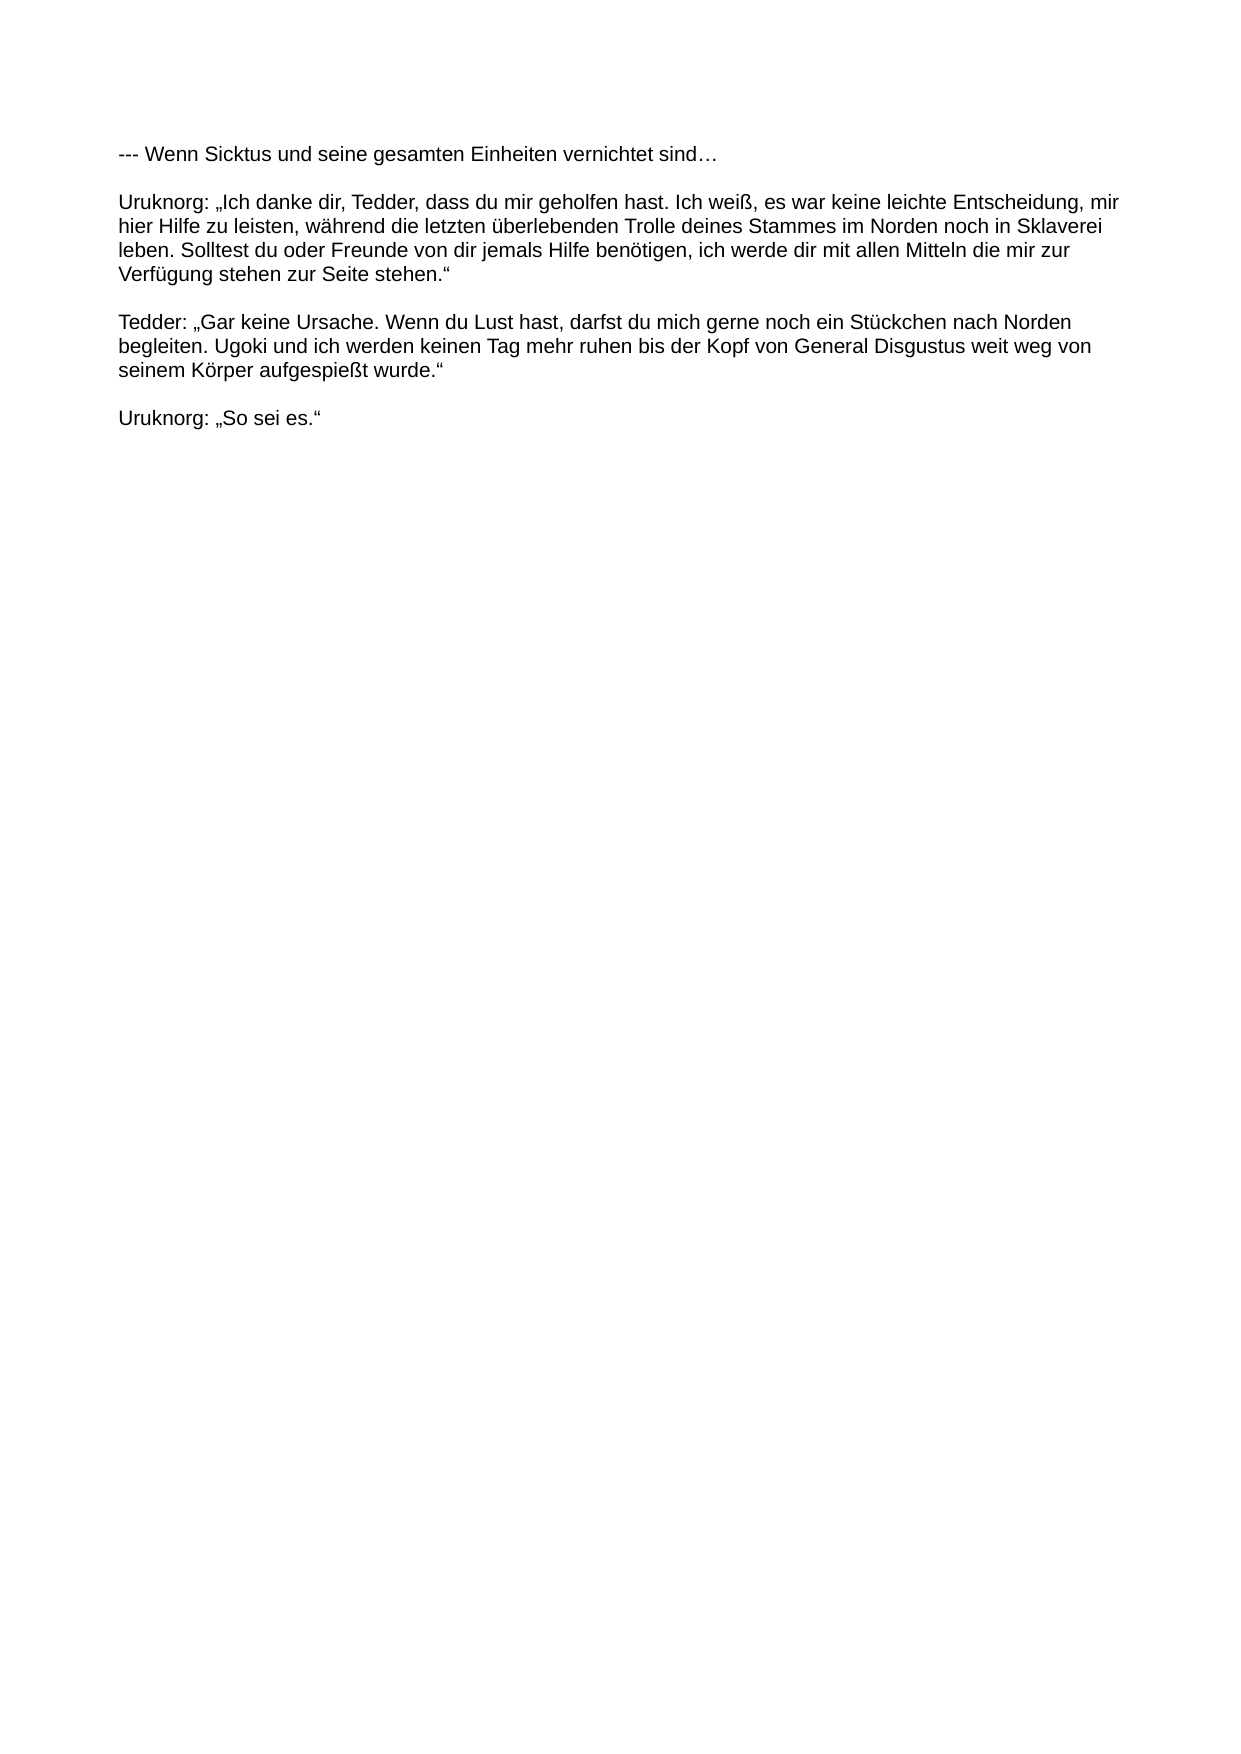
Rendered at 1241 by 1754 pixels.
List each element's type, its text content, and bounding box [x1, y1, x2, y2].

text Uruknorg: „Ich danke dir, Tedder, dass du mir geholfen hast. Ich weiß, es war keine leichte Entscheidung, mir hier Hilfe zu leisten, während die letzten überlebenden Trolle deines Stammes im Norden noch in Sklaverei leben. Solltest du oder Freunde von dir jemals Hilfe benötigen, ich werde dir mit allen Mitteln die mir zur Verfügung stehen zur Seite stehen.“ [118, 190, 1122, 286]
text Tedder: „Gar keine Ursache. Wenn du Lust hast, darfst du mich gerne noch ein Stückchen nach Norden begleiten. Ugoki und ich werden keinen Tag mehr ruhen bis der Kopf von General Disgustus weit weg von seinem Körper aufgespießt wurde.“ [118, 310, 1122, 382]
text --- Wenn Sicktus und seine gesamten Einheiten vernichtet sind… [118, 142, 1122, 166]
text Uruknorg: „So sei es.“ [118, 406, 1122, 429]
